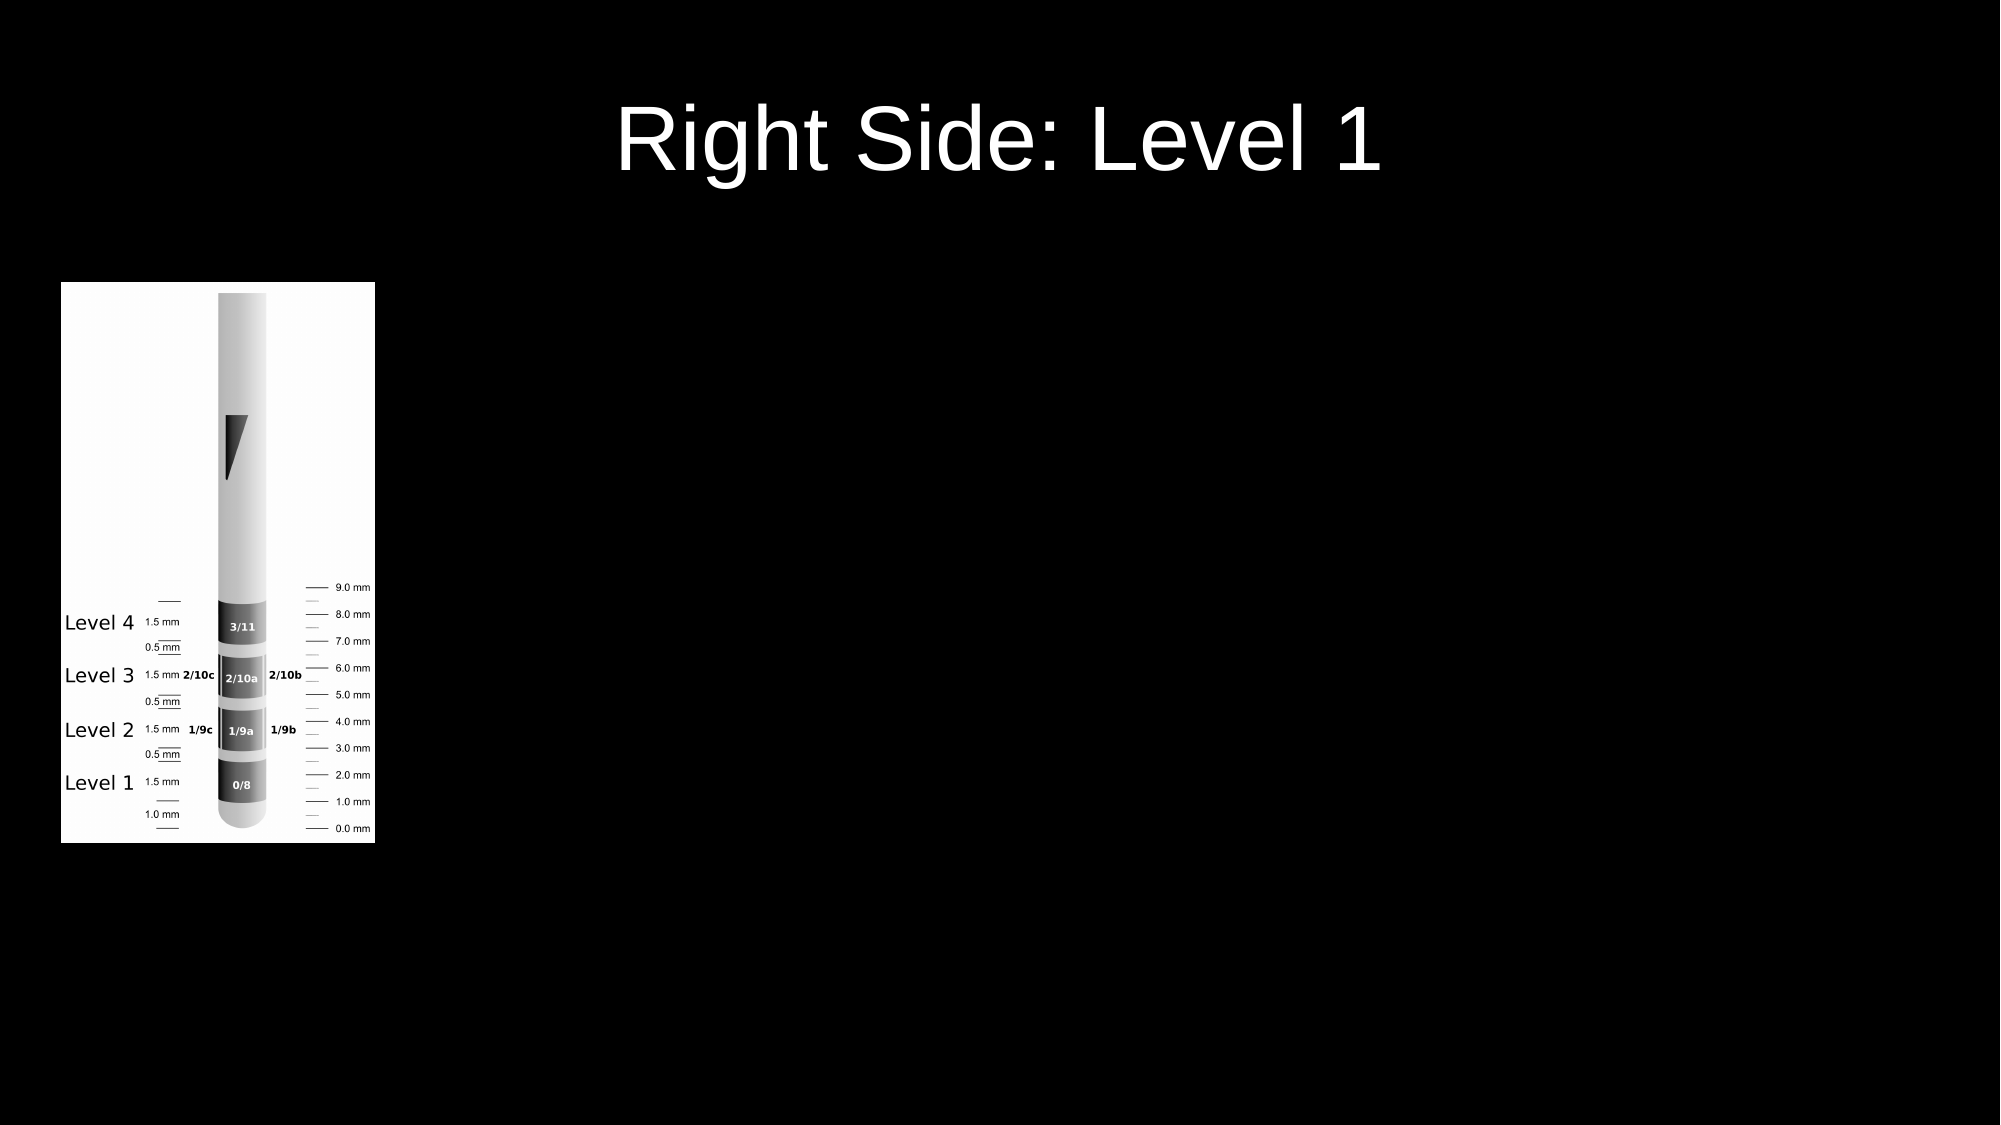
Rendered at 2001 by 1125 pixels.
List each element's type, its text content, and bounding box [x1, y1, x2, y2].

picture [61, 282, 375, 843]
title Right Side: Level 1 [99, 44, 1900, 233]
